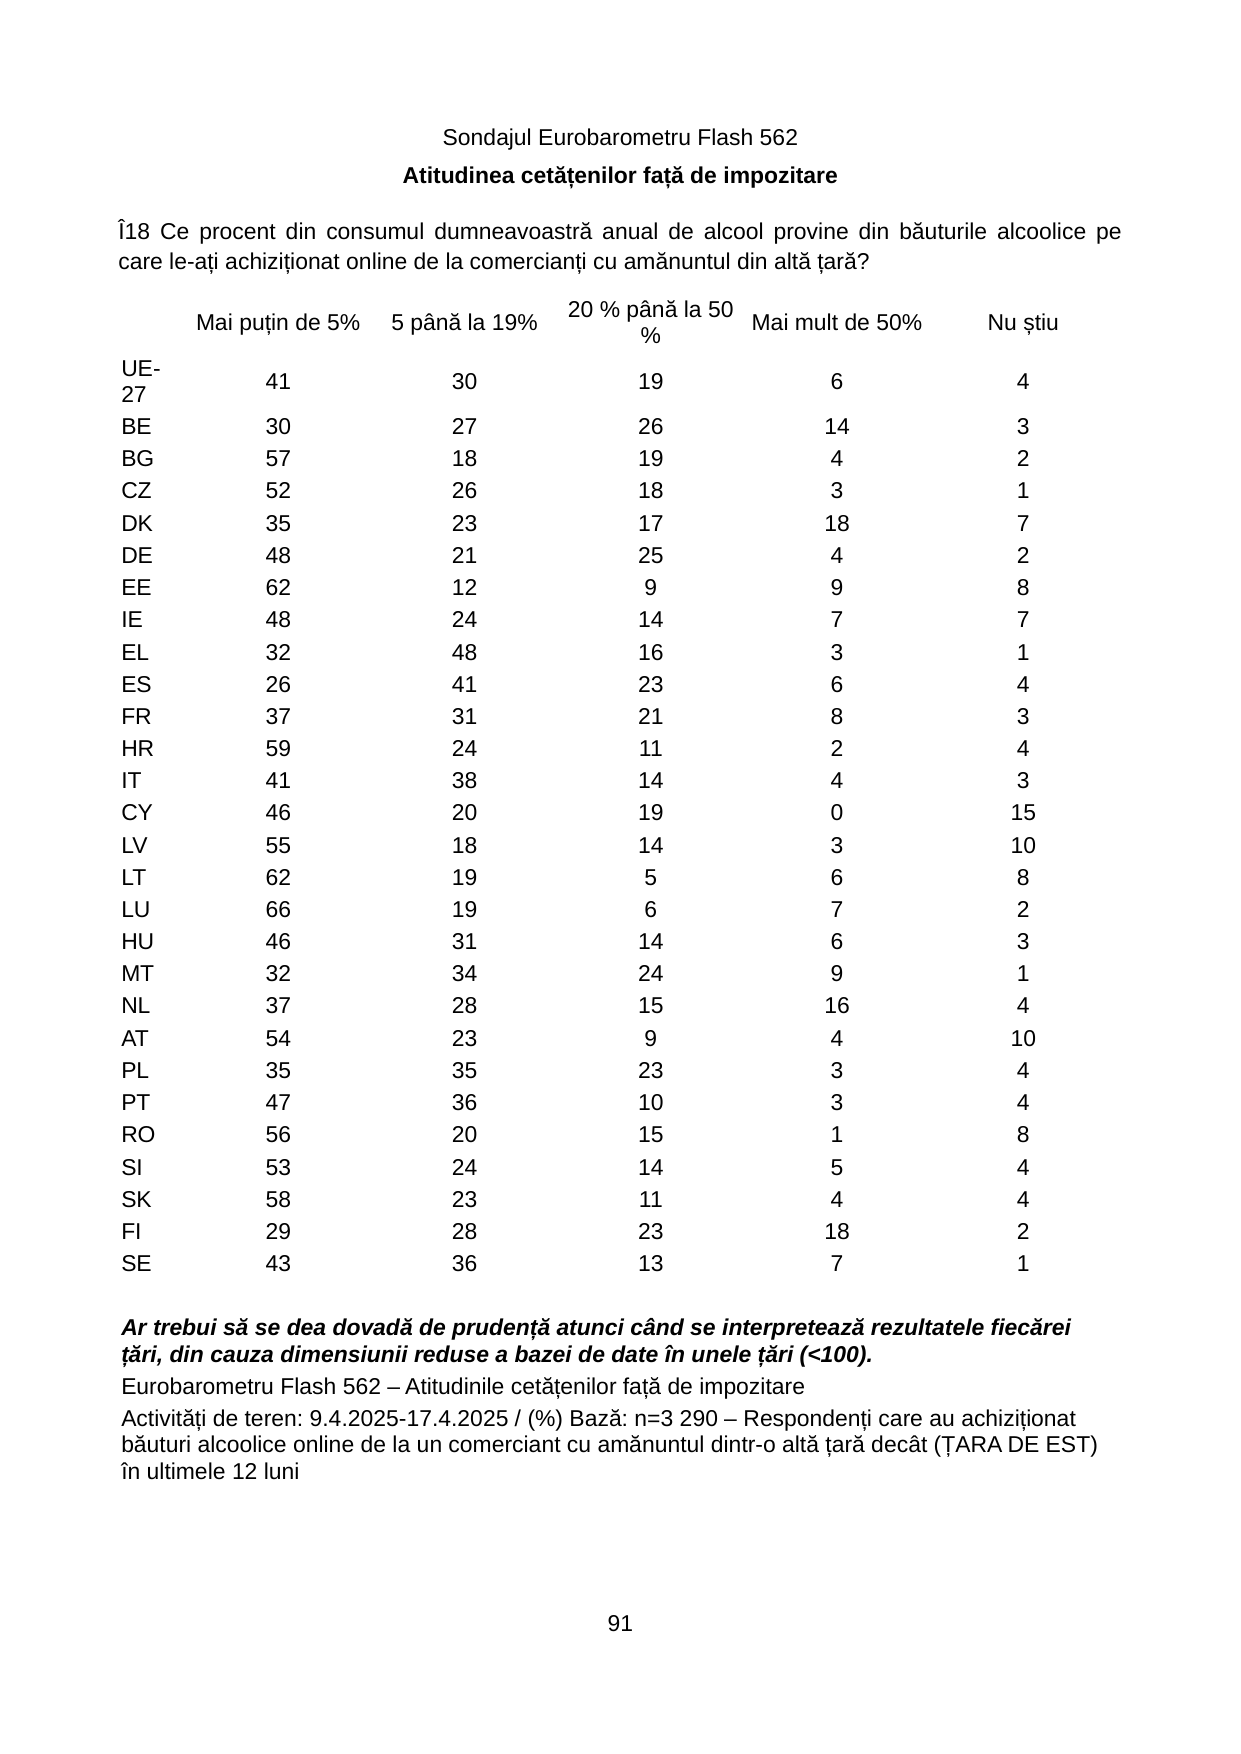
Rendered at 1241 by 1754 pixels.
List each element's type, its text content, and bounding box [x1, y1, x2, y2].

table_cell 47 [185, 1086, 371, 1118]
table_cell 21 [371, 539, 557, 571]
table_cell SE [118, 1247, 185, 1279]
table_header 5 până la 19% [371, 293, 557, 352]
table_cell 14 [558, 764, 744, 796]
table_cell 21 [558, 700, 744, 732]
table_cell 4 [744, 539, 930, 571]
table_cell 26 [185, 668, 371, 700]
table_cell 36 [371, 1247, 557, 1279]
table_cell 20 [371, 1118, 557, 1151]
table_cell 48 [371, 636, 557, 668]
table_cell 37 [185, 700, 371, 732]
table_cell 1 [930, 475, 1116, 507]
table_cell 18 [371, 443, 557, 474]
table_cell 5 [558, 861, 744, 893]
table_cell 8 [930, 1118, 1116, 1151]
table_cell 2 [930, 539, 1116, 571]
table_cell 5 [744, 1151, 930, 1183]
table_header Mai puțin de 5% [185, 293, 371, 352]
table_cell 19 [371, 893, 557, 925]
table_cell 4 [930, 668, 1116, 700]
table_cell 19 [558, 352, 744, 410]
table_cell IT [118, 764, 185, 796]
text Î18 Ce procent din consumul dumneavoastră anual de alcool provine din băuturile alcoolice pe care le-ați achiziționat online de la comercianți cu amănuntul din altă țară? [118, 218, 1122, 275]
table_cell 3 [744, 475, 930, 507]
table_cell Activități de teren: 9.4.2025-17.4.2025 / (%) Bază: n=3 290 – Respondenți care au achiziționat băuturi alcoolice online de la un comerciant cu amănuntul dintr-o altă țară decât (ȚARA DE EST) în ultimele 12 luni [118, 1402, 1116, 1487]
table_cell 9 [744, 958, 930, 989]
table_cell 11 [558, 1183, 744, 1215]
table_cell LU [118, 893, 185, 925]
table_cell 6 [744, 925, 930, 957]
table_cell 3 [744, 636, 930, 668]
table_cell 20 [371, 796, 557, 829]
table_cell 1 [744, 1118, 930, 1151]
table_cell 62 [185, 861, 371, 893]
table_cell 32 [185, 958, 371, 989]
table_cell 28 [371, 990, 557, 1022]
table_cell 4 [930, 352, 1116, 410]
table_cell 9 [558, 1022, 744, 1054]
table_cell HU [118, 925, 185, 957]
table_cell 3 [930, 925, 1116, 957]
table_cell 24 [371, 603, 557, 636]
table_cell 12 [371, 571, 557, 603]
table_cell 4 [744, 764, 930, 796]
table_cell 16 [744, 990, 930, 1022]
table_cell 15 [558, 1118, 744, 1151]
table_cell EE [118, 571, 185, 603]
table_cell 19 [371, 861, 557, 893]
table_cell 1 [930, 1247, 1116, 1279]
table_cell 19 [558, 443, 744, 474]
table_cell LV [118, 829, 185, 861]
table_cell 29 [185, 1215, 371, 1247]
table_cell BG [118, 443, 185, 474]
table_cell 35 [185, 1054, 371, 1086]
table_cell NL [118, 990, 185, 1022]
table_cell 32 [185, 636, 371, 668]
table_cell 55 [185, 829, 371, 861]
table_cell 19 [558, 796, 744, 829]
table_cell 11 [558, 732, 744, 764]
table_cell 38 [371, 764, 557, 796]
table_cell BE [118, 410, 185, 442]
table_cell [371, 1279, 557, 1311]
table_cell 25 [558, 539, 744, 571]
table_cell AT [118, 1022, 185, 1054]
table_cell 56 [185, 1118, 371, 1151]
table_cell 30 [371, 352, 557, 410]
table_cell 9 [744, 571, 930, 603]
table_cell 4 [930, 1086, 1116, 1118]
table_cell SI [118, 1151, 185, 1183]
table_cell 18 [371, 829, 557, 861]
table_cell 52 [185, 475, 371, 507]
table_cell 43 [185, 1247, 371, 1279]
table_cell 35 [371, 1054, 557, 1086]
table_cell Eurobarometru Flash 562 – Atitudinile cetățenilor față de impozitare [118, 1370, 1116, 1402]
table_header Mai mult de 50% [744, 293, 930, 352]
table_cell 2 [930, 443, 1116, 474]
table_cell 1 [930, 636, 1116, 668]
table_cell RO [118, 1118, 185, 1151]
table_cell 24 [371, 732, 557, 764]
table_cell 18 [744, 507, 930, 539]
table_cell PT [118, 1086, 185, 1118]
table_cell 23 [371, 1183, 557, 1215]
table_cell 3 [930, 764, 1116, 796]
table_cell 53 [185, 1151, 371, 1183]
table_cell 8 [930, 571, 1116, 603]
table_cell 34 [371, 958, 557, 989]
table_cell 16 [558, 636, 744, 668]
table_cell 10 [558, 1086, 744, 1118]
table_cell SK [118, 1183, 185, 1215]
table_cell 41 [185, 764, 371, 796]
table_cell 15 [930, 796, 1116, 829]
table_cell IE [118, 603, 185, 636]
table_cell [185, 1279, 371, 1311]
table_cell 23 [558, 1054, 744, 1086]
table_cell 14 [558, 1151, 744, 1183]
table_cell 7 [930, 507, 1116, 539]
table_cell 66 [185, 893, 371, 925]
table_cell 54 [185, 1022, 371, 1054]
table_cell 4 [744, 443, 930, 474]
table_cell 0 [744, 796, 930, 829]
table_cell 14 [558, 603, 744, 636]
table_cell 41 [371, 668, 557, 700]
table_cell ES [118, 668, 185, 700]
table_cell 18 [558, 475, 744, 507]
table_cell 24 [558, 958, 744, 989]
table_cell [930, 1279, 1116, 1311]
table_cell 57 [185, 443, 371, 474]
table_cell 7 [930, 603, 1116, 636]
table_cell 3 [744, 1086, 930, 1118]
table_cell MT [118, 958, 185, 989]
table_cell 31 [371, 925, 557, 957]
table_cell 6 [744, 352, 930, 410]
table_cell 2 [930, 893, 1116, 925]
table_cell LT [118, 861, 185, 893]
table_cell 4 [744, 1022, 930, 1054]
table_cell 62 [185, 571, 371, 603]
table_cell 6 [558, 893, 744, 925]
table_cell 48 [185, 603, 371, 636]
table_cell 6 [744, 861, 930, 893]
table_cell 31 [371, 700, 557, 732]
table_cell 59 [185, 732, 371, 764]
table_cell 4 [930, 1151, 1116, 1183]
table_cell 24 [371, 1151, 557, 1183]
table_header [118, 293, 185, 352]
table_cell 6 [744, 668, 930, 700]
table_cell 46 [185, 925, 371, 957]
table_cell 41 [185, 352, 371, 410]
table_cell 36 [371, 1086, 557, 1118]
table_cell 3 [744, 1054, 930, 1086]
table_cell DK [118, 507, 185, 539]
table_cell 23 [371, 1022, 557, 1054]
table_cell 23 [558, 668, 744, 700]
table_cell 1 [930, 958, 1116, 989]
table_cell 48 [185, 539, 371, 571]
table_cell 10 [930, 1022, 1116, 1054]
table_cell [118, 1279, 185, 1311]
table_cell 7 [744, 603, 930, 636]
table_cell Ar trebui să se dea dovadă de prudență atunci când se interpretează rezultatele fiecărei țări, din cauza dimensiunii reduse a bazei de date în unele țări (<100). [118, 1311, 1116, 1370]
table_cell 4 [930, 990, 1116, 1022]
table_header Nu știu [930, 293, 1116, 352]
table_cell 46 [185, 796, 371, 829]
table_header 20 % până la 50 % [558, 293, 744, 352]
table_cell 4 [744, 1183, 930, 1215]
table_cell 4 [930, 732, 1116, 764]
table_cell 18 [744, 1215, 930, 1247]
table_cell HR [118, 732, 185, 764]
table_cell [744, 1279, 930, 1311]
table_cell 26 [371, 475, 557, 507]
table_cell 15 [558, 990, 744, 1022]
table_cell 14 [558, 829, 744, 861]
table_cell 35 [185, 507, 371, 539]
table_cell 17 [558, 507, 744, 539]
table_cell 58 [185, 1183, 371, 1215]
table_cell 30 [185, 410, 371, 442]
table_cell CY [118, 796, 185, 829]
table_cell 8 [744, 700, 930, 732]
table_cell 27 [371, 410, 557, 442]
table_cell 28 [371, 1215, 557, 1247]
table_cell UE-27 [118, 352, 185, 410]
table_cell 8 [930, 861, 1116, 893]
table_cell 2 [744, 732, 930, 764]
table_cell FI [118, 1215, 185, 1247]
table_cell 7 [744, 1247, 930, 1279]
table_cell 14 [558, 925, 744, 957]
table_cell 4 [930, 1054, 1116, 1086]
table_cell 10 [930, 829, 1116, 861]
table_cell 2 [930, 1215, 1116, 1247]
table_cell CZ [118, 475, 185, 507]
table_cell PL [118, 1054, 185, 1086]
table_cell 7 [744, 893, 930, 925]
table_cell 3 [930, 700, 1116, 732]
table_cell [558, 1279, 744, 1311]
table_cell EL [118, 636, 185, 668]
table_cell 3 [930, 410, 1116, 442]
table_cell 13 [558, 1247, 744, 1279]
table_cell FR [118, 700, 185, 732]
table_cell 23 [558, 1215, 744, 1247]
table_cell 3 [744, 829, 930, 861]
table_cell 9 [558, 571, 744, 603]
table_cell 26 [558, 410, 744, 442]
table_cell 4 [930, 1183, 1116, 1215]
table_cell 37 [185, 990, 371, 1022]
table_cell 23 [371, 507, 557, 539]
table_cell DE [118, 539, 185, 571]
table_cell 14 [744, 410, 930, 442]
